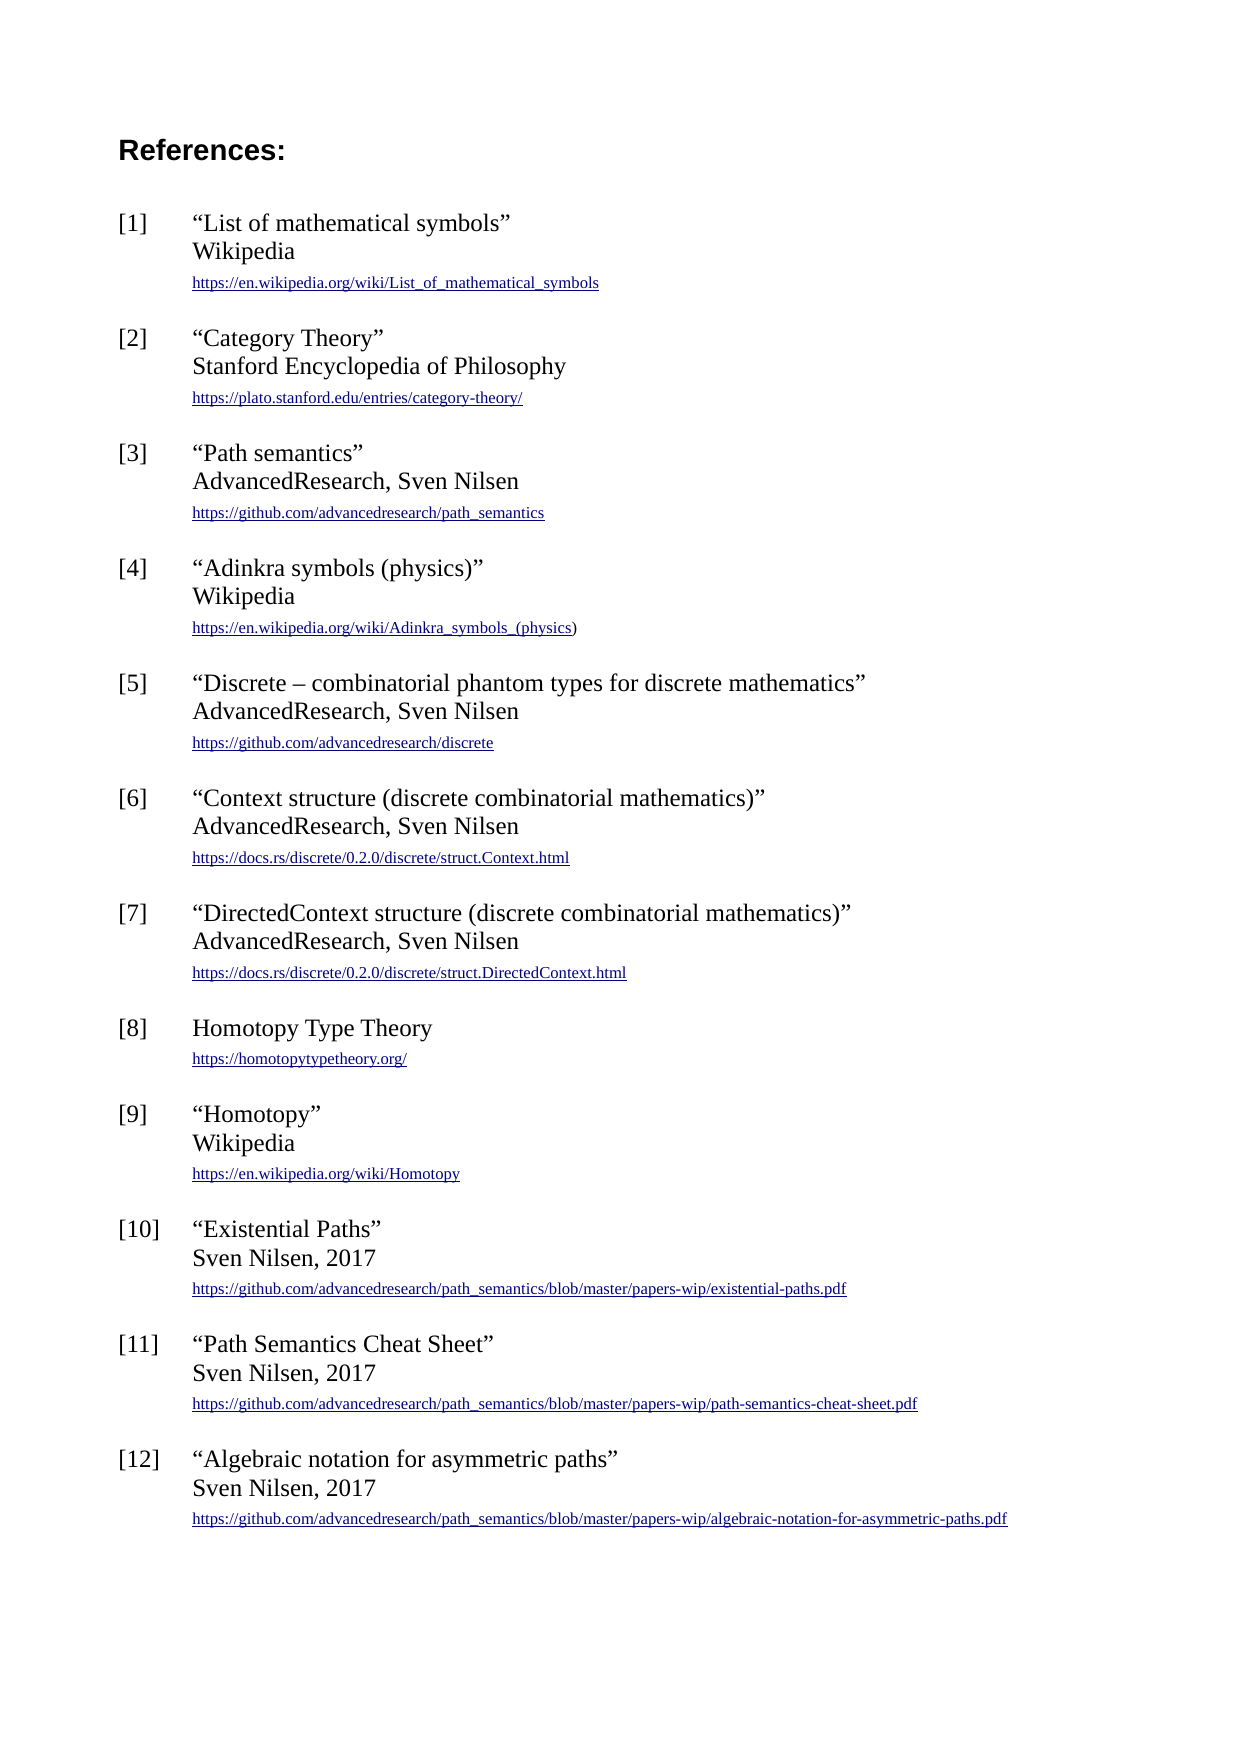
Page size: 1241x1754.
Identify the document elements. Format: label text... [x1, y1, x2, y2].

text https://docs.rs/discrete/0.2.0/discrete/struct.DirectedContext.html [118, 955, 1122, 984]
text [11] “Path Semantics Cheat Sheet” [118, 1329, 1122, 1358]
text AdvancedResearch, Sven Nilsen [118, 926, 1122, 955]
text Wikipedia [118, 236, 1122, 265]
text [2] “Category Theory” [118, 323, 1122, 351]
text [12] “Algebraic notation for asymmetric paths” [118, 1444, 1122, 1473]
text [9] “Homotopy” [118, 1099, 1122, 1128]
subtitle References: [118, 133, 1122, 166]
text [8] Homotopy Type Theory [118, 1013, 1122, 1041]
text Sven Nilsen, 2017 [118, 1358, 1122, 1386]
text AdvancedResearch, Sven Nilsen [118, 696, 1122, 725]
text Wikipedia [118, 1128, 1122, 1156]
text [3] “Path semantics” [118, 438, 1122, 466]
text Wikipedia [118, 581, 1122, 610]
text AdvancedResearch, Sven Nilsen [118, 466, 1122, 495]
text https://en.wikipedia.org/wiki/List_of_mathematical_symbols [118, 265, 1122, 294]
text Sven Nilsen, 2017 [118, 1243, 1122, 1271]
text [1] “List of mathematical symbols” [118, 208, 1122, 236]
text https://github.com/advancedresearch/path_semantics [118, 495, 1122, 524]
text [4] “Adinkra symbols (physics)” [118, 553, 1122, 581]
text [10] “Existential Paths” [118, 1214, 1122, 1243]
text https://homotopytypetheory.org/ [118, 1041, 1122, 1070]
text https://en.wikipedia.org/wiki/Homotopy [118, 1156, 1122, 1185]
text [5] “Discrete – combinatorial phantom types for discrete mathematics” [118, 668, 1122, 696]
text https://en.wikipedia.org/wiki/Adinkra_symbols_(physics) [118, 610, 1122, 639]
text Sven Nilsen, 2017 [118, 1473, 1122, 1501]
text https://github.com/advancedresearch/path_semantics/blob/master/papers-wip/existential-paths.pdf [118, 1271, 1122, 1300]
text [6] “Context structure (discrete combinatorial mathematics)” [118, 783, 1122, 811]
text https://plato.stanford.edu/entries/category-theory/ [118, 380, 1122, 409]
text https://github.com/advancedresearch/path_semantics/blob/master/papers-wip/path-semantics-cheat-sheet.pdf [118, 1386, 1122, 1415]
text Stanford Encyclopedia of Philosophy [118, 351, 1122, 380]
text [7] “DirectedContext structure (discrete combinatorial mathematics)” [118, 898, 1122, 926]
text https://docs.rs/discrete/0.2.0/discrete/struct.Context.html [118, 840, 1122, 869]
text AdvancedResearch, Sven Nilsen [118, 811, 1122, 840]
text https://github.com/advancedresearch/path_semantics/blob/master/papers-wip/algebraic-notation-for-asymmetric-paths.pdf [118, 1501, 1122, 1530]
text https://github.com/advancedresearch/discrete [118, 725, 1122, 754]
